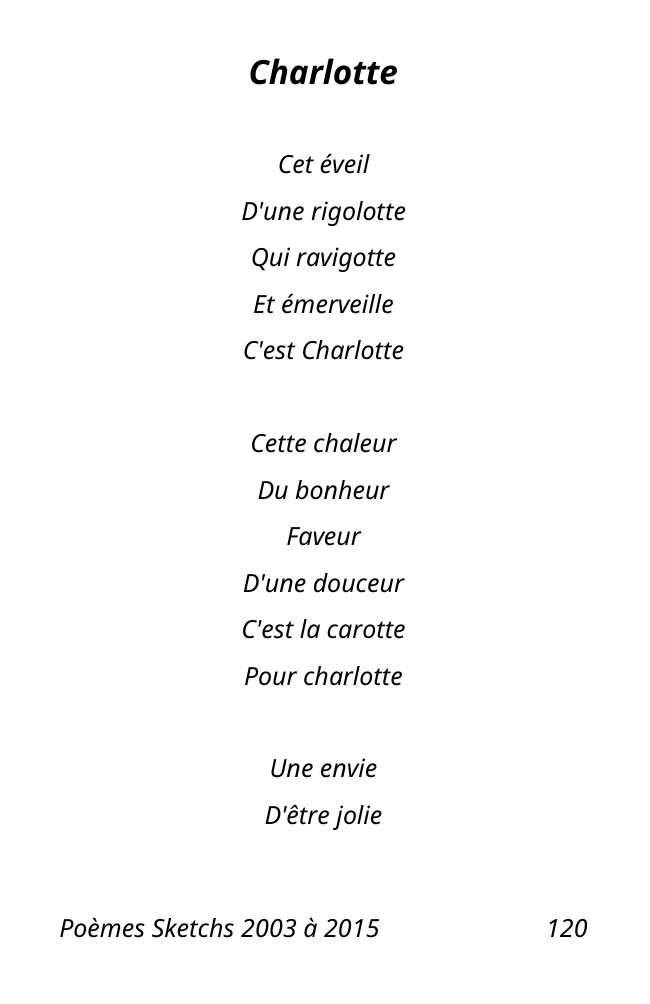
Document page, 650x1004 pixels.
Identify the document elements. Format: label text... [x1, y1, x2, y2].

text Faveur [59, 519, 591, 553]
text D'être jolie [59, 798, 591, 832]
text Du bonheur [59, 473, 591, 507]
text Pour charlotte [59, 658, 591, 692]
text D'une rigolotte [59, 194, 591, 228]
text Et émerveille [59, 287, 591, 321]
text D'une douceur [59, 566, 591, 599]
text Cette chaleur [59, 426, 591, 460]
text C'est Charlotte [59, 333, 591, 367]
text Cet éveil [59, 147, 591, 181]
text Qui ravigotte [59, 240, 591, 274]
text C'est la carotte [59, 612, 591, 646]
subtitle Charlotte [59, 49, 591, 95]
text Une envie [59, 751, 591, 785]
